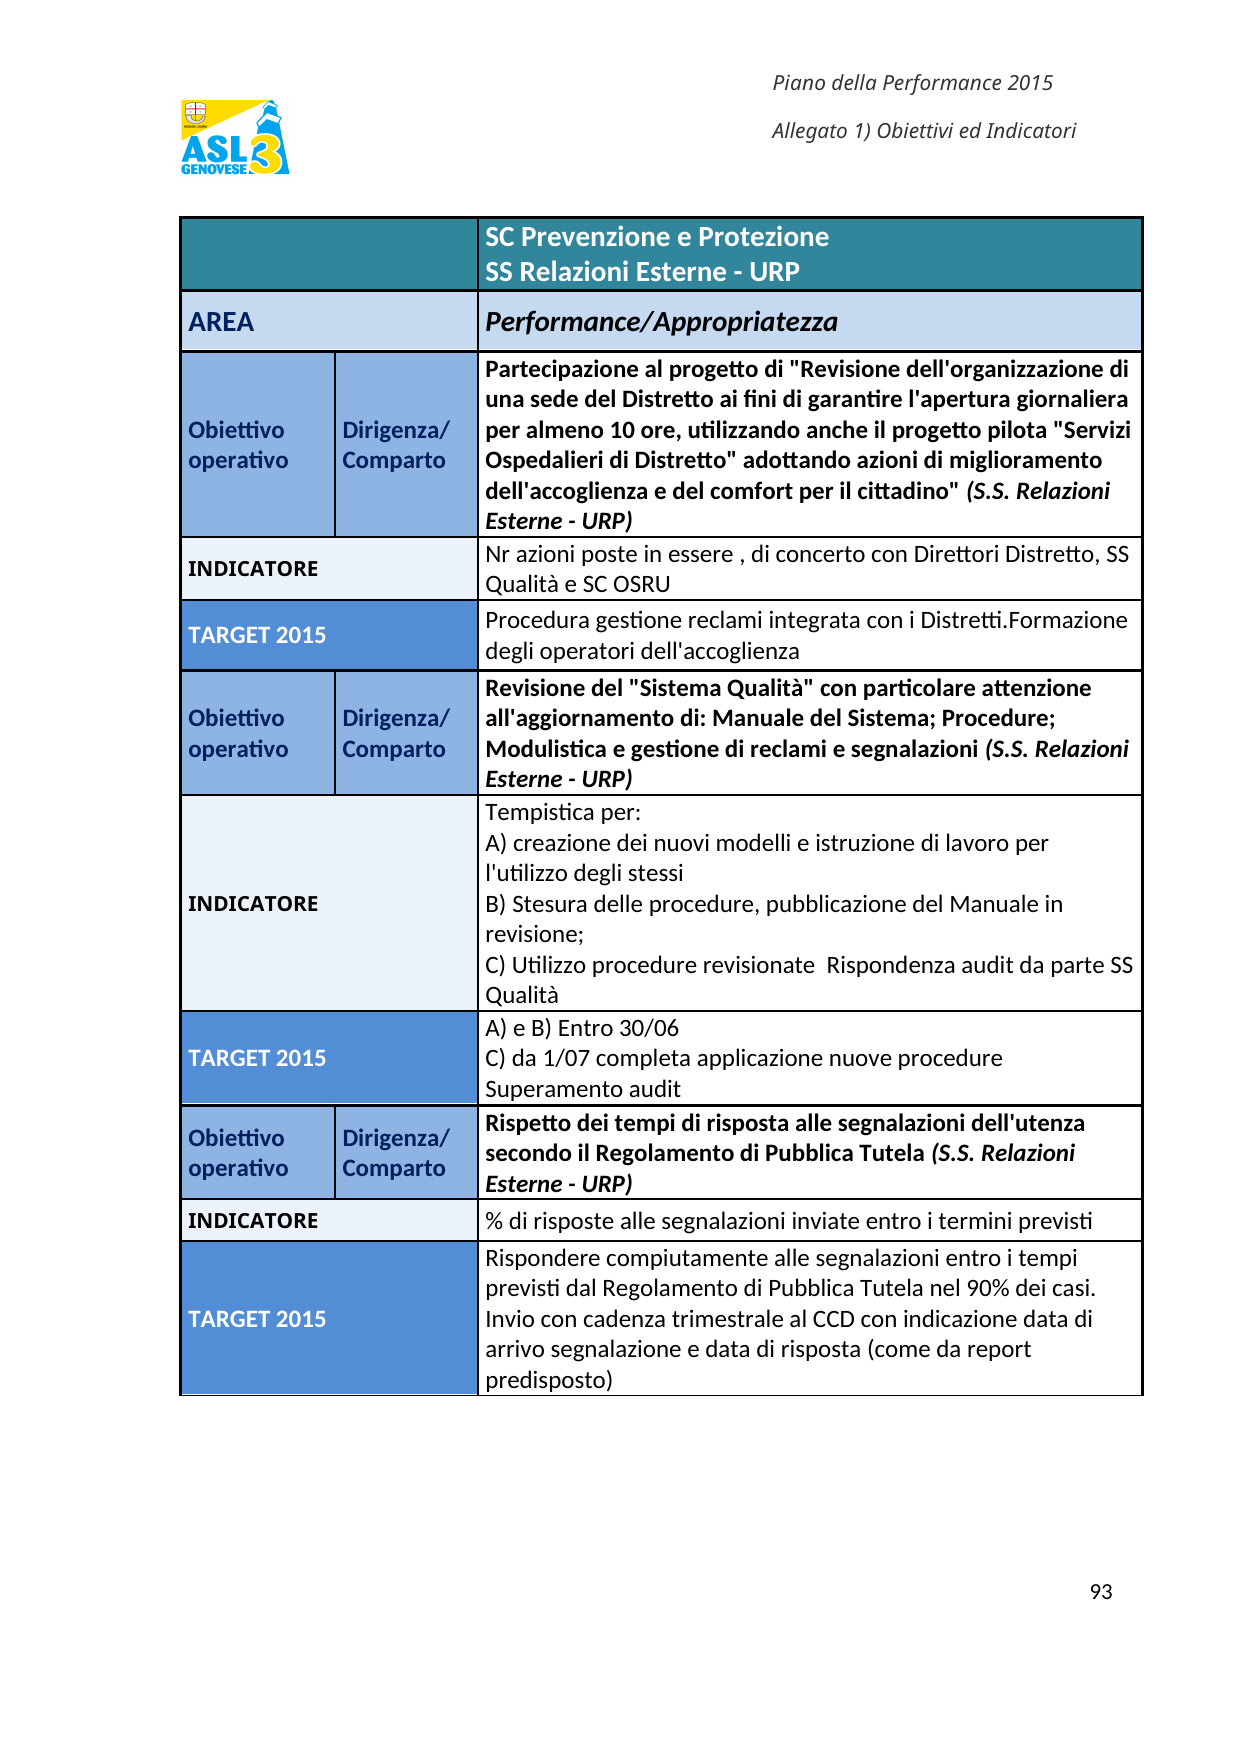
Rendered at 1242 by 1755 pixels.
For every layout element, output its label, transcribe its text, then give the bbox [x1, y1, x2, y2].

table_cell Performance/Appropriatezza [479, 292, 1141, 349]
table_cell % di risposte alle segnalazioni inviate entro i termini previsti [479, 1200, 1141, 1240]
table_cell A) e B) Entro 30/06 C) da 1/07 completa applicazione nuove procedure Superamento audit [479, 1012, 1141, 1103]
table_cell Rispondere compiutamente alle segnalazioni entro i tempi previsti dal Regolamento di Pubblica Tutela nel 90% dei casi. Invio con cadenza trimestrale al CCD con indicazione data di arrivo segnalazione e data di risposta (come da report predisposto) [479, 1242, 1141, 1394]
table_cell Rispetto dei tempi di risposta alle segnalazioni dell'utenza secondo il Regolamento di Pubblica Tutela (S.S. Relazioni Esterne - URP) [479, 1107, 1141, 1198]
table_cell [335, 601, 477, 669]
table_cell [335, 1012, 477, 1103]
table_cell Procedura gestione reclami integrata con i Distretti.Formazione degli operatori dell'accoglienza [479, 601, 1141, 669]
table_cell Nr azioni poste in essere , di concerto con Direttori Distretto, SS Qualità e SC OSRU [479, 538, 1141, 599]
table_cell INDICATORE [182, 796, 477, 1010]
table_cell Revisione del "Sistema Qualità" con particolare attenzione all'aggiornamento di: Manuale del Sistema; Procedure; Modulistica e gestione di reclami e segnalazioni (S.S. Relazioni Esterne - URP) [479, 672, 1141, 794]
table_cell [335, 219, 477, 289]
table_cell Obiettivo operativo [182, 672, 334, 794]
table_cell INDICATORE [182, 1200, 477, 1240]
table_cell TARGET 2015 [182, 1242, 335, 1394]
table_cell Obiettivo operativo [182, 1107, 334, 1198]
table_cell INDICATORE [182, 538, 477, 599]
table_cell [182, 219, 335, 289]
table_cell TARGET 2015 [182, 601, 335, 669]
table_cell AREA [182, 292, 477, 349]
table_cell Dirigenza/ Comparto [336, 672, 477, 794]
table_cell Obiettivo operativo [182, 353, 334, 536]
table_cell Dirigenza/ Comparto [336, 1107, 477, 1198]
table_cell Partecipazione al progetto di "Revisione dell'organizzazione di una sede del Distretto ai fini di garantire l'apertura giornaliera per almeno 10 ore, utilizzando anche il progetto pilota "Servizi Ospedalieri di Distretto" adottando azioni di miglioramento dell'accoglienza e del comfort per il cittadino" (S.S. Relazioni Esterne - URP) [479, 353, 1141, 536]
table_cell Tempistica per: A) creazione dei nuovi modelli e istruzione di lavoro per l'utilizzo degli stessi B) Stesura delle procedure, pubblicazione del Manuale in revisione; C) Utilizzo procedure revisionate Rispondenza audit da parte SS Qualità [479, 796, 1141, 1010]
table_cell [335, 1242, 477, 1394]
table_cell Dirigenza/ Comparto [336, 353, 477, 536]
table_cell TARGET 2015 [182, 1012, 335, 1103]
table_cell SC Prevenzione e Protezione SS Relazioni Esterne - URP [479, 219, 1141, 289]
